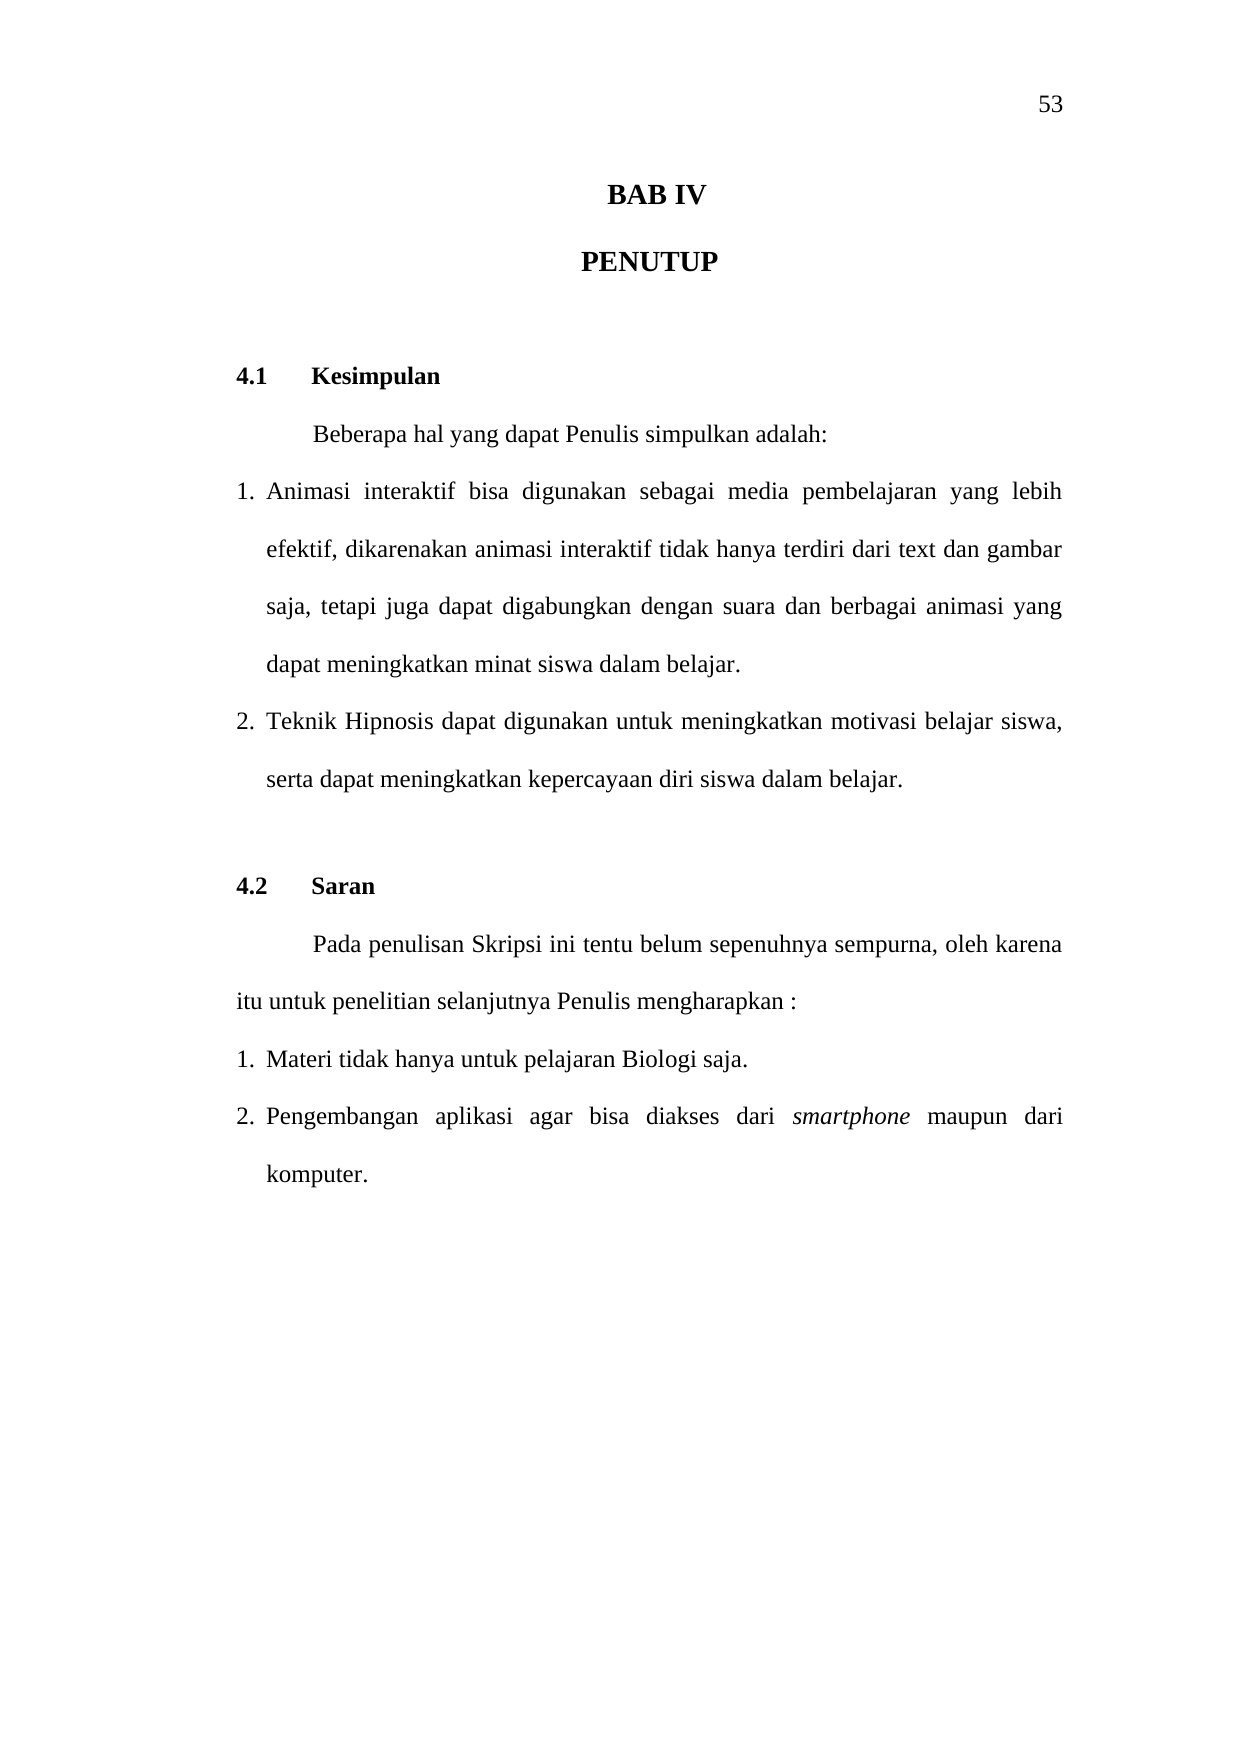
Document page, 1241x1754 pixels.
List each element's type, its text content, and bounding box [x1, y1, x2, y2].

list Teknik Hipnosis dapat digunakan untuk meningkatkan motivasi belajar siswa, serta dapat meningkatkan kepercayaan diri siswa dalam belajar. [236, 706, 1063, 793]
text Pada penulisan Skripsi ini tentu belum sepenuhnya sempurna, oleh karena itu untuk penelitian selanjutnya Penulis mengharapkan : [236, 929, 1063, 1015]
list Animasi interaktif bisa digunakan sebagai media pembelajaran yang lebih efektif, dikarenakan animasi interaktif tidak hanya terdiri dari text dan gambar saja, tetapi juga dapat digabungkan dengan suara dan berbagai animasi yang dapat meningkatkan minat siswa dalam belajar. [236, 476, 1063, 678]
subtitle BAB IV PENUTUP [236, 177, 1063, 278]
subtitle Saran [236, 871, 1063, 900]
list Pengembangan aplikasi agar bisa diakses dari smartphone maupun dari komputer. [236, 1101, 1063, 1188]
text Beberapa hal yang dapat Penulis simpulkan adalah: [236, 419, 1063, 448]
list Materi tidak hanya untuk pelajaran Biologi saja. [236, 1044, 1063, 1073]
subtitle Kesimpulan [236, 361, 1063, 390]
